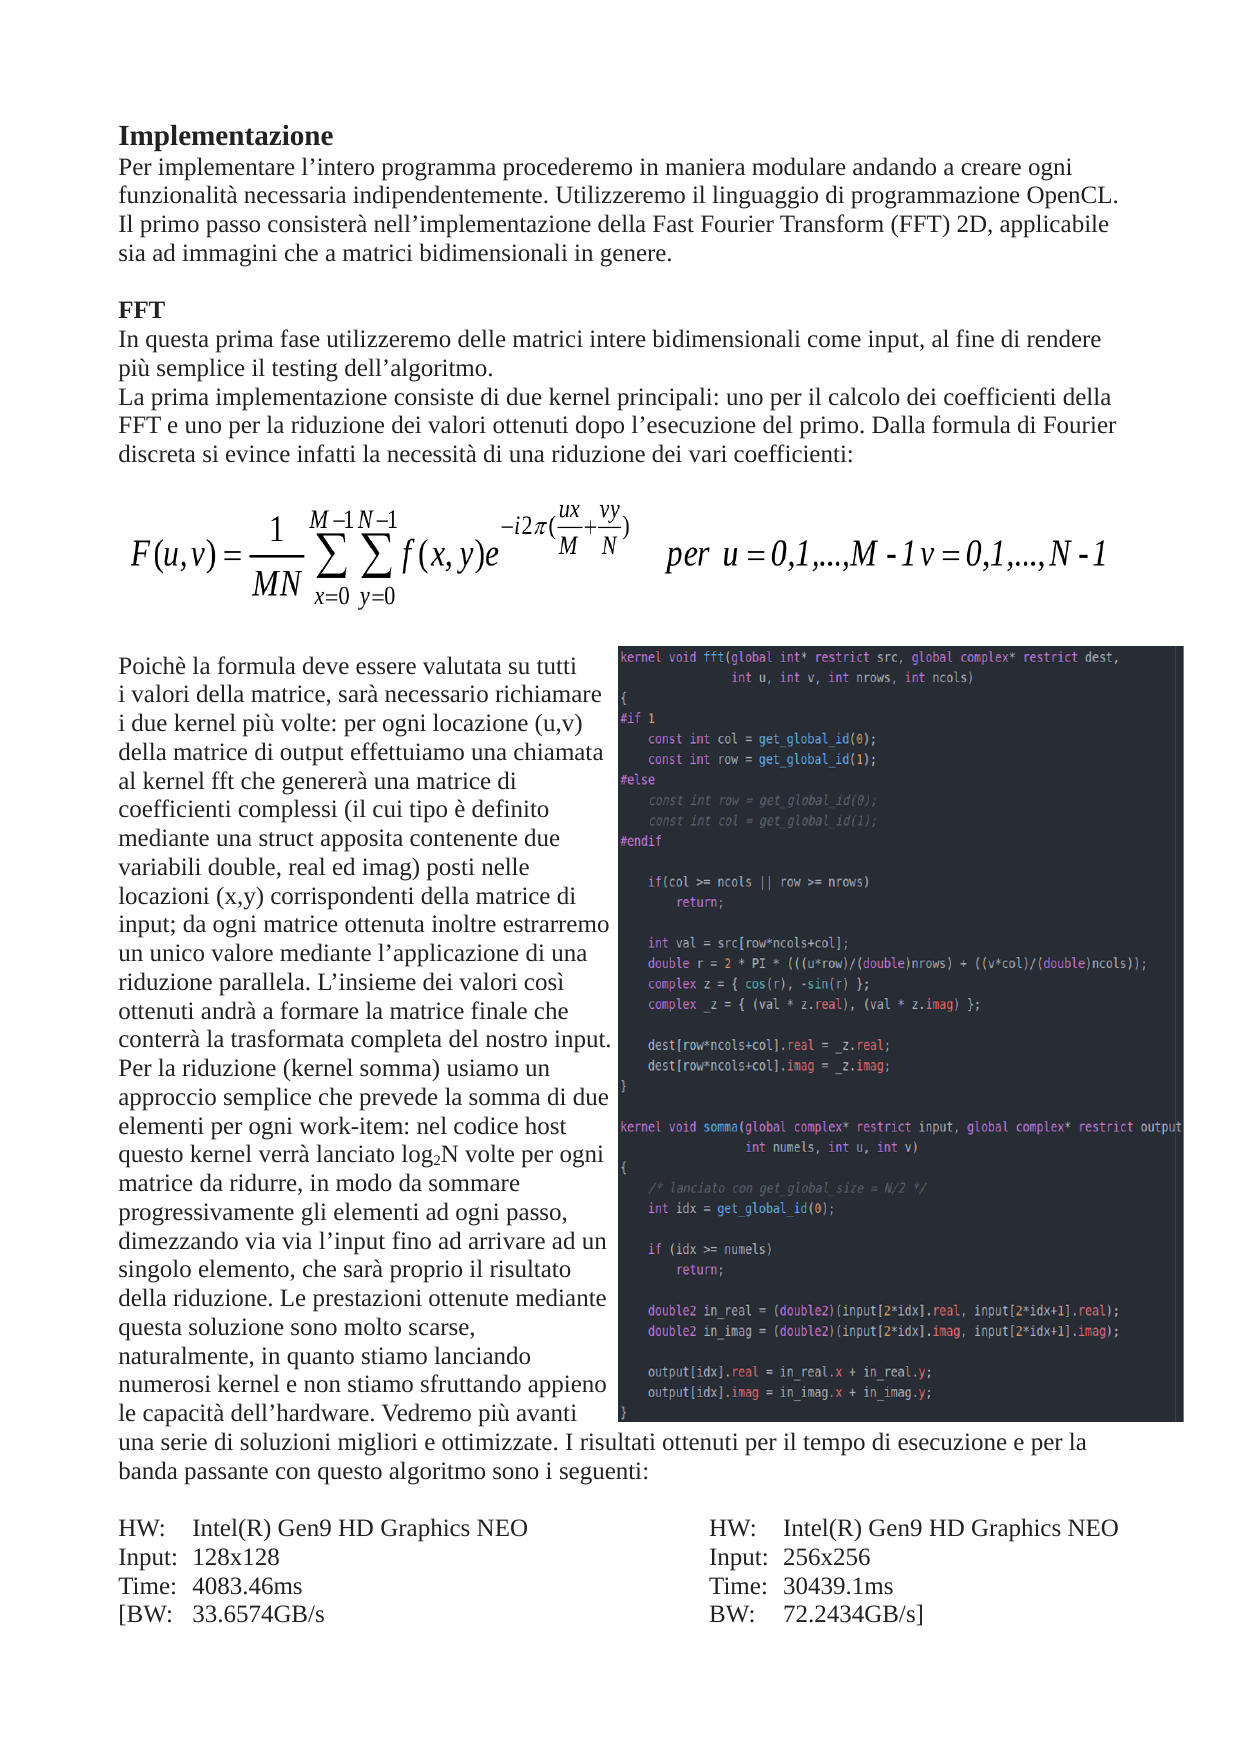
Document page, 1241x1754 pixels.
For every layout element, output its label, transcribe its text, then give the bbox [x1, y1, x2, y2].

text [BW: 33.6574GB/s BW: 72.2434GB/s] [118, 1599, 1122, 1628]
picture [102, 488, 1138, 622]
text Per la riduzione (kernel somma) usiamo un approccio semplice che prevede la somma di due elementi per ogni work-item: nel codice host questo kernel verrà lanciato log2N volte per ogni matrice da ridurre, in modo da sommare progressivamente gli elementi ad ogni passo, dimezzando via via l’input fino ad arrivare ad un singolo elemento, che sarà proprio il risultato della riduzione. Le prestazioni ottenute mediante questa soluzione sono molto scarse, naturalmente, in quanto stiamo lanciando numerosi kernel e non stiamo sfruttando appieno le capacità dell’hardware. Vedremo più avanti una serie di soluzioni migliori e ottimizzate. I risultati ottenuti per il tempo di esecuzione e per la banda passante con questo algoritmo sono i seguenti: [118, 1053, 1122, 1484]
text Per implementare l’intero programma procederemo in maniera modulare andando a creare ogni funzionalità necessaria indipendentemente. Utilizzeremo il linguaggio di programmazione OpenCL. Il primo passo consisterà nell’implementazione della Fast Fourier Transform (FFT) 2D, applicabile sia ad immagini che a matrici bidimensionali in genere. [118, 152, 1122, 267]
text variabili double, real ed imag) posti nelle locazioni (x,y) corrispondenti della matrice di input; da ogni matrice ottenuta inoltre estrarremo un unico valore mediante l’applicazione di una riduzione parallela. L’insieme dei valori così ottenuti andrà a formare la matrice finale che conterrà la trasformata completa del nostro input. [118, 852, 618, 1053]
text Implementazione [118, 118, 1122, 152]
text Input: 128x128 Input: 256x256 [118, 1542, 1122, 1571]
text La prima implementazione consiste di due kernel principali: uno per il calcolo dei coefficienti della FFT e uno per la riduzione dei valori ottenuti dopo l’esecuzione del primo. Dalla formula di Fourier discreta si evince infatti la necessità di una riduzione dei vari coefficienti: [118, 382, 1122, 468]
text Poichè la formula deve essere valutata su tutti [118, 651, 618, 679]
picture [618, 646, 1184, 1422]
text In questa prima fase utilizzeremo delle matrici intere bidimensionali come input, al fine di rendere più semplice il testing dell’algoritmo. [118, 324, 1122, 382]
text FFT [118, 295, 1122, 324]
text Time: 4083.46ms Time: 30439.1ms [118, 1571, 1122, 1599]
text HW: Intel(R) Gen9 HD Graphics NEO HW: Intel(R) Gen9 HD Graphics NEO [118, 1513, 1122, 1542]
text i due kernel più volte: per ogni locazione (u,v) [118, 708, 618, 737]
text i valori della matrice, sarà necessario richiamare [118, 679, 618, 708]
text al kernel fft che genererà una matrice di [118, 766, 618, 794]
text mediante una struct apposita contenente due [118, 823, 618, 852]
text coefficienti complessi (il cui tipo è definito [118, 794, 618, 823]
text della matrice di output effettuiamo una chiamata [118, 737, 618, 766]
